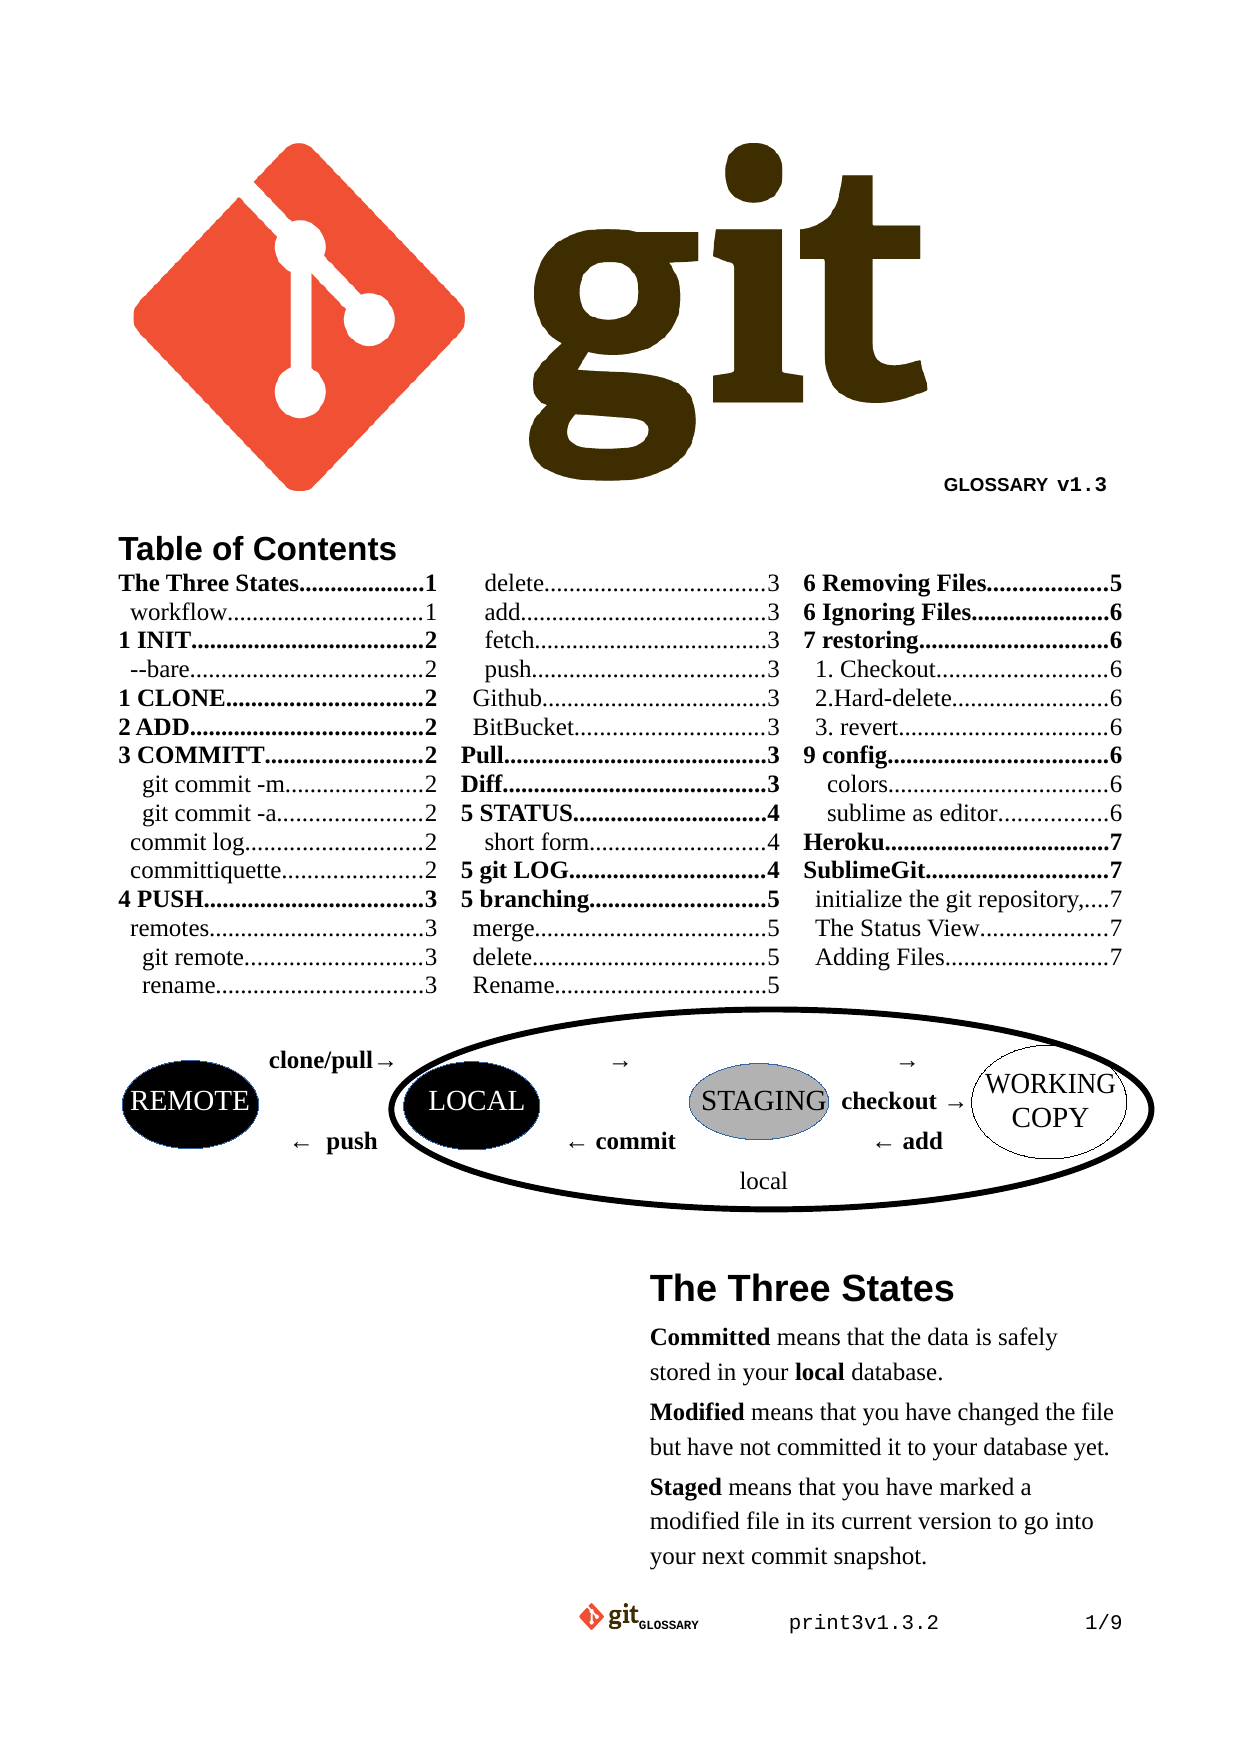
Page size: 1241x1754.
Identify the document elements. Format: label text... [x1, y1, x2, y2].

table_header STAGING [692, 1040, 835, 1160]
text rename 3 [142, 971, 437, 999]
text 5 git LOG 4 [461, 856, 779, 884]
text 1 CLONE 2 [118, 683, 437, 712]
text push 3 [484, 654, 779, 683]
table_cell [548, 1080, 692, 1120]
table_cell ← commit [548, 1120, 692, 1160]
text add 3 [484, 597, 779, 626]
table_cell ← add [835, 1120, 979, 1160]
table_header REMOTE [118, 1040, 261, 1160]
table_cell [261, 1080, 402, 1120]
text Heroku 7 [803, 827, 1122, 856]
text Committed means that the data is safely stored in your local database. [649, 1322, 1122, 1385]
table_cell [118, 1160, 261, 1201]
table_header → [548, 1040, 692, 1080]
table_cell [405, 1160, 588, 1201]
table_cell [395, 1089, 405, 1120]
table_header clone/pull→ [261, 1040, 405, 1080]
text 3 COMMITT 2 [118, 741, 437, 769]
text BitBucket 3 [472, 712, 779, 741]
text 4 PUSH 3 [118, 884, 437, 913]
text commit log 2 [130, 827, 437, 856]
table_cell [261, 1160, 405, 1201]
text remotes 3 [130, 913, 437, 942]
text 1. Checkout 6 [815, 654, 1122, 683]
text sublime as editor 6 [827, 798, 1122, 827]
text --bare 2 [130, 654, 437, 683]
table_header → [835, 1040, 979, 1080]
text colors 6 [827, 769, 1122, 798]
text Github 3 [472, 683, 779, 712]
text git commit -m 2 [142, 769, 437, 798]
text delete 3 [484, 568, 779, 597]
table_cell local [454, 1160, 1089, 1201]
text delete 5 [472, 942, 779, 971]
text 5 STATUS 4 [461, 798, 779, 827]
text committiquette 2 [130, 856, 437, 884]
picture [133, 143, 928, 491]
text workflow 1 [130, 597, 437, 626]
text Diff 3 [461, 769, 779, 798]
text 7 restoring 6 [803, 626, 1122, 654]
text 1 INIT 2 [118, 626, 437, 654]
text 2 ADD 2 [118, 712, 437, 741]
text The Status View 7 [815, 913, 1122, 942]
text SublimeGit 7 [803, 856, 1122, 884]
table_cell checkout → [835, 1080, 979, 1120]
table_header WORKING COPY [979, 1040, 1122, 1160]
text git remote 3 [142, 942, 437, 971]
text Staged means that you have marked a modified file in its current version to go into your next commit snapshot. [649, 1472, 1122, 1570]
text 6 Ignoring Files 6 [803, 597, 1122, 626]
table_header LOCAL [405, 1040, 548, 1160]
text git commit -a 2 [142, 798, 437, 827]
text 6 Removing Files 5 [803, 568, 1122, 597]
text 2.Hard-delete 6 [815, 683, 1122, 712]
text short form 4 [484, 827, 779, 856]
text merge 5 [472, 913, 779, 942]
picture [579, 1603, 639, 1630]
text 9 config 6 [803, 741, 1122, 769]
table_cell [955, 1160, 1122, 1201]
text 3. revert 6 [815, 712, 1122, 741]
text Rename 5 [472, 971, 779, 999]
text Pull 3 [461, 741, 779, 769]
table_cell ← push [261, 1120, 405, 1160]
title GLOSSARY v1.3 [118, 143, 1122, 503]
subtitle The Three States [649, 1266, 1122, 1310]
text Adding Files 7 [815, 942, 1122, 971]
text fetch 3 [484, 626, 779, 654]
text 5 branching 5 [461, 884, 779, 913]
text Modified means that you have changed the file but have not committed it to your database yet. [649, 1397, 1122, 1460]
text The Three States 1 [118, 568, 437, 597]
subtitle Table of Contents [118, 529, 1122, 567]
text initialize the git repository, 7 [815, 884, 1122, 913]
